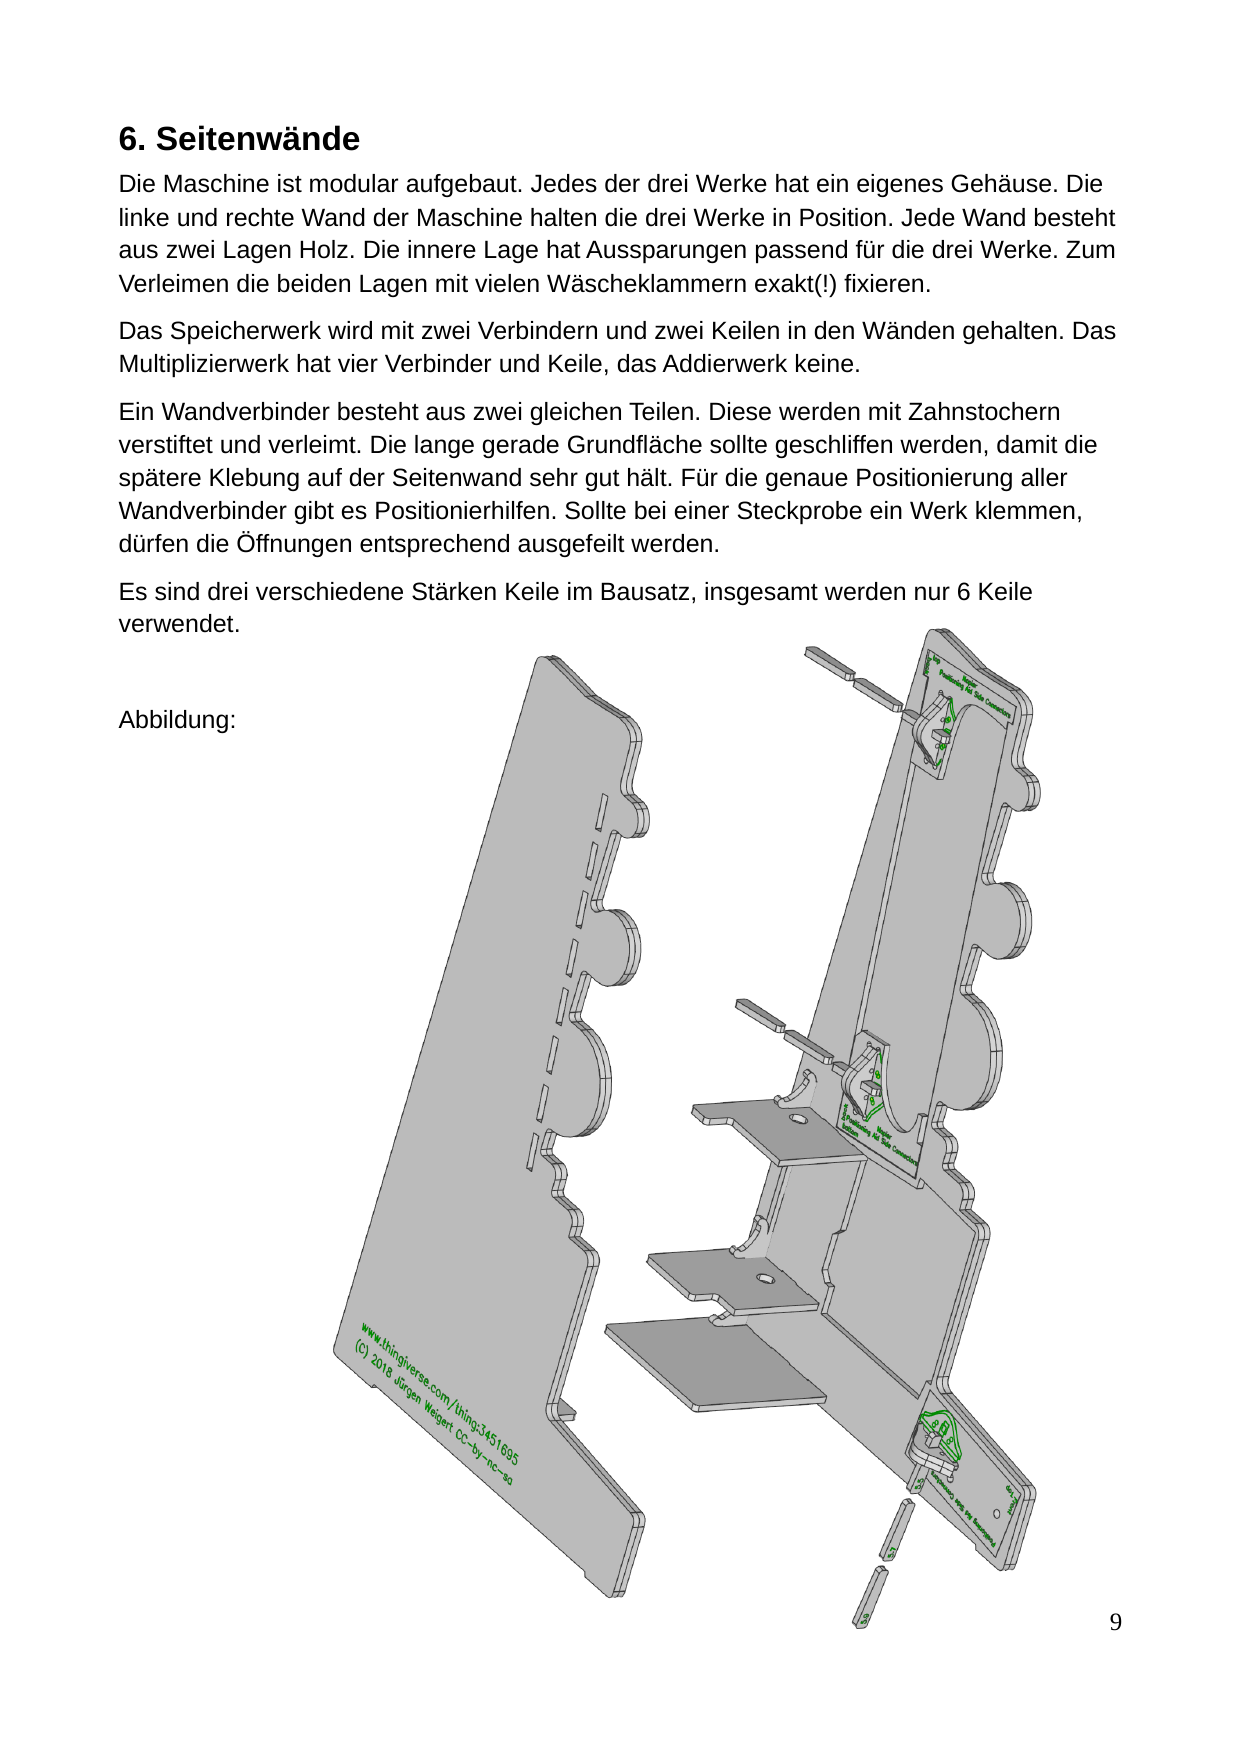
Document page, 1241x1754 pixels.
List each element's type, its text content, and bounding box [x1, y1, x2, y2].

picture [255, 616, 1061, 1635]
text [1061, 705, 1122, 733]
text Abbildung: [118, 705, 255, 733]
text Ein Wandverbinder besteht aus zwei gleichen Teilen. Diese werden mit Zahnstochern verstiftet und verleimt. Die lange gerade Grundfläche sollte geschliffen werden, damit die spätere Klebung auf der Seitenwand sehr gut hält. Für die genaue Positionierung aller Wandverbinder gibt es Positionierhilfen. Sollte bei einer Steckprobe ein Werk klemmen, dürfen die Öffnungen entsprechend ausgefeilt werden. [118, 397, 1122, 558]
text Das Speicherwerk wird mit zwei Verbindern und zwei Keilen in den Wänden gehalten. Das Multiplizierwerk hat vier Verbinder und Keile, das Addierwerk keine. [118, 316, 1122, 378]
text Die Maschine ist modular aufgebaut. Jedes der drei Werke hat ein eigenes Gehäuse. Die linke und rechte Wand der Maschine halten die drei Werke in Position. Jede Wand besteht aus zwei Lagen Holz. Die innere Lage hat Aussparungen passend für die drei Werke. Zum Verleimen die beiden Lagen mit vielen Wäscheklammern exakt(!) fixieren. [118, 169, 1122, 297]
text Es sind drei verschiedene Stärken Keile im Bausatz, insgesamt werden nur 6 Keile verwendet. [118, 576, 1122, 638]
subtitle 6. Seitenwände [118, 118, 1122, 157]
